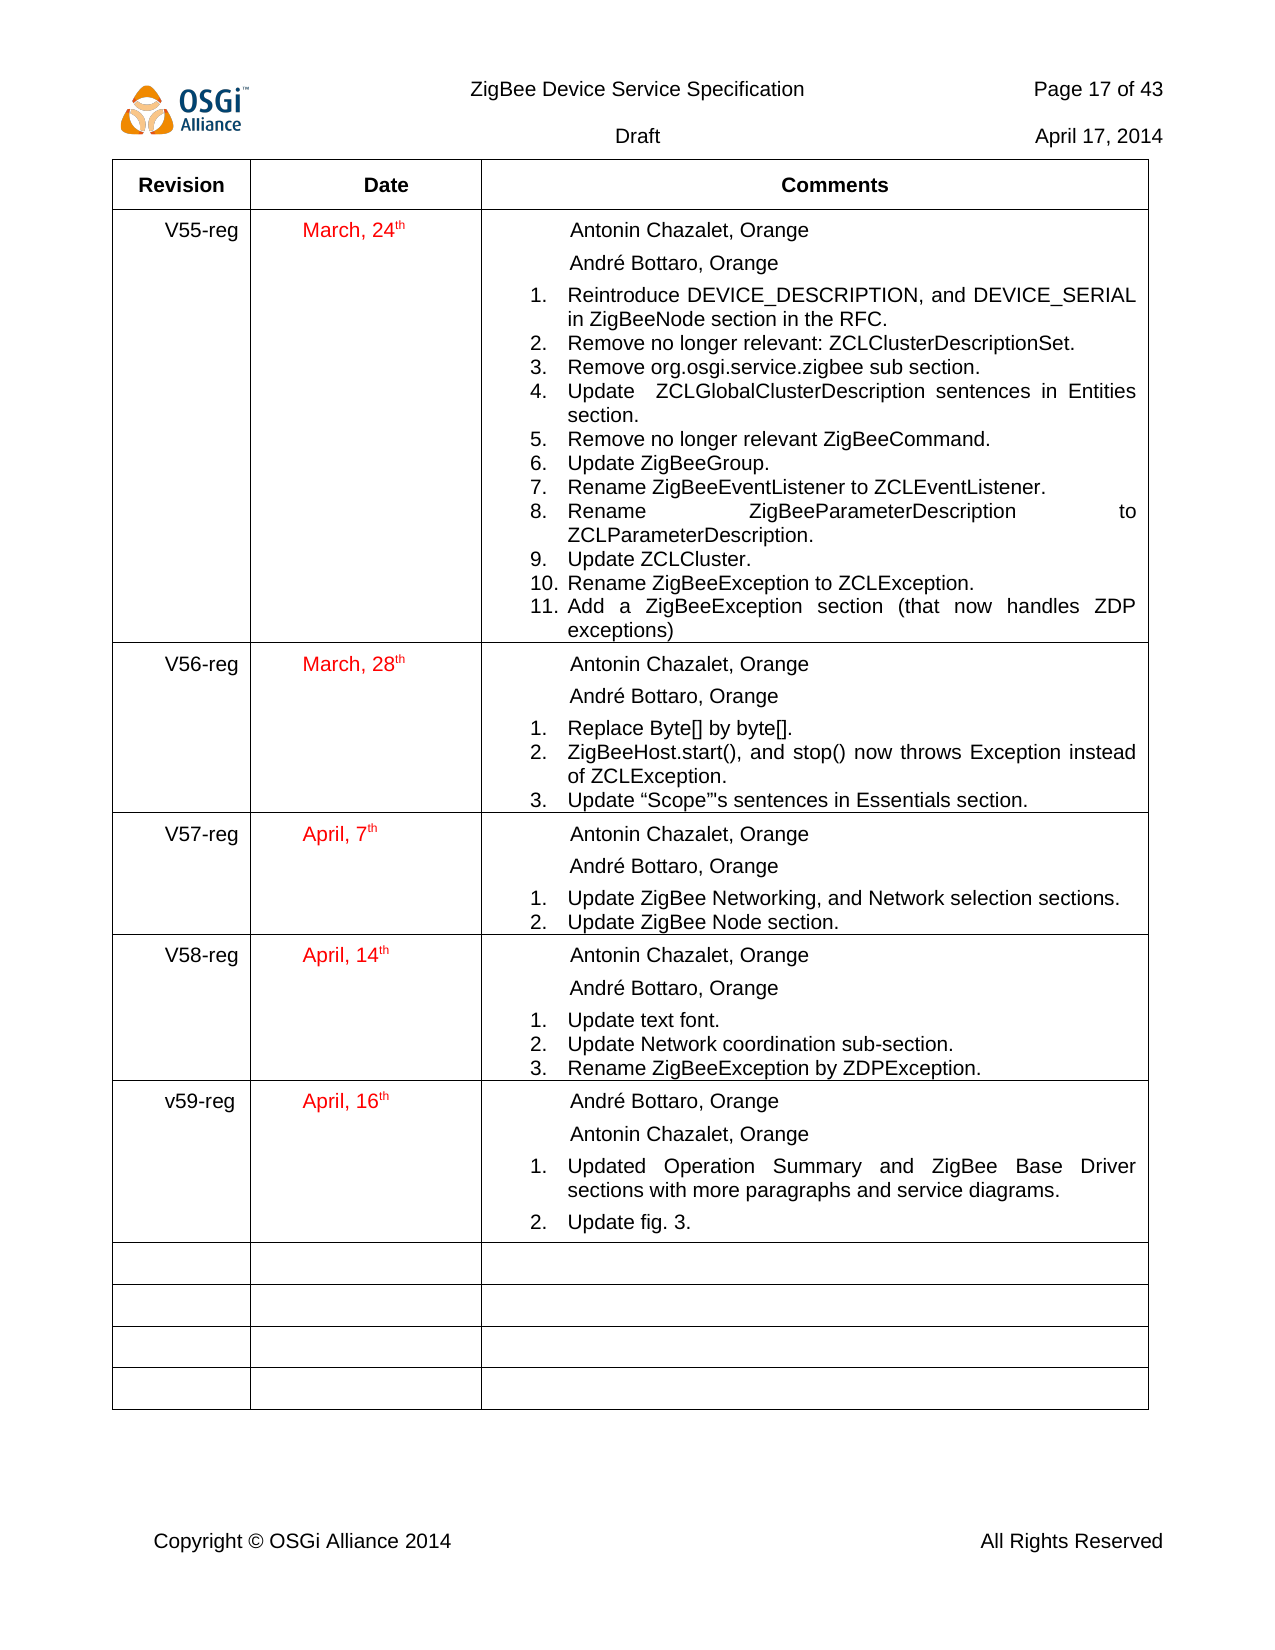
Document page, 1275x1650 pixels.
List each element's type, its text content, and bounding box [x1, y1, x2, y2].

table_cell V56-reg [113, 643, 250, 812]
table_cell Antonin Chazalet, Orange André Bottaro, Orange Replace Byte[] by byte[]. ZigBeeHost.start(), and stop() now throws Exception instead of ZCLException. Update “Scope”'s sentences in Essentials section. [482, 643, 1148, 812]
table_cell [482, 1285, 1148, 1326]
table_cell Antonin Chazalet, Orange André Bottaro, Orange Reintroduce DEVICE_DESCRIPTION, and DEVICE_SERIAL in ZigBeeNode section in the RFC. Remove no longer relevant: ZCLClusterDescriptionSet. Remove org.osgi.service.zigbee sub section. Update ZCLGlobalClusterDescription sentences in Entities section. Remove no longer relevant ZigBeeCommand. Update ZigBeeGroup. Rename ZigBeeEventListener to ZCLEventListener. Rename ZigBeeParameterDescription to ZCLParameterDescription. Update ZCLCluster. Rename ZigBeeException to ZCLException. Add a ZigBeeException section (that now handles ZDP exceptions) [482, 210, 1148, 642]
table_cell April, 16th [251, 1081, 481, 1242]
table_cell Antonin Chazalet, Orange André Bottaro, Orange Update text font. Update Network coordination sub-section. Rename ZigBeeException by ZDPException. [482, 935, 1148, 1080]
table_cell [482, 1368, 1148, 1409]
table_cell [113, 1285, 250, 1326]
table_cell V58-reg [113, 935, 250, 1080]
table_cell [251, 1327, 481, 1367]
table_cell Antonin Chazalet, Orange André Bottaro, Orange Update ZigBee Networking, and Network selection sections. Update ZigBee Node section. [482, 813, 1148, 934]
table_header Comments [482, 160, 1148, 209]
table_cell March, 28th [251, 643, 481, 812]
table_cell V55-reg [113, 210, 250, 642]
table_cell April, 14th [251, 935, 481, 1080]
table_cell André Bottaro, Orange Antonin Chazalet, Orange Updated Operation Summary and ZigBee Base Driver sections with more paragraphs and service diagrams. Update fig. 3. [482, 1081, 1148, 1242]
table_cell [251, 1285, 481, 1326]
table_cell [482, 1243, 1148, 1284]
table_cell March, 24th [251, 210, 481, 642]
table_cell [251, 1243, 481, 1284]
table_header Revision [113, 160, 250, 209]
table_cell v59-reg [113, 1081, 250, 1242]
table_cell [482, 1327, 1148, 1367]
table_cell April, 7th [251, 813, 481, 934]
table_cell V57-reg [113, 813, 250, 934]
table_cell [113, 1368, 250, 1409]
table_cell [251, 1368, 481, 1409]
table_cell [113, 1327, 250, 1367]
table_header Date [251, 160, 481, 209]
table_cell [113, 1243, 250, 1284]
picture [113, 78, 257, 142]
